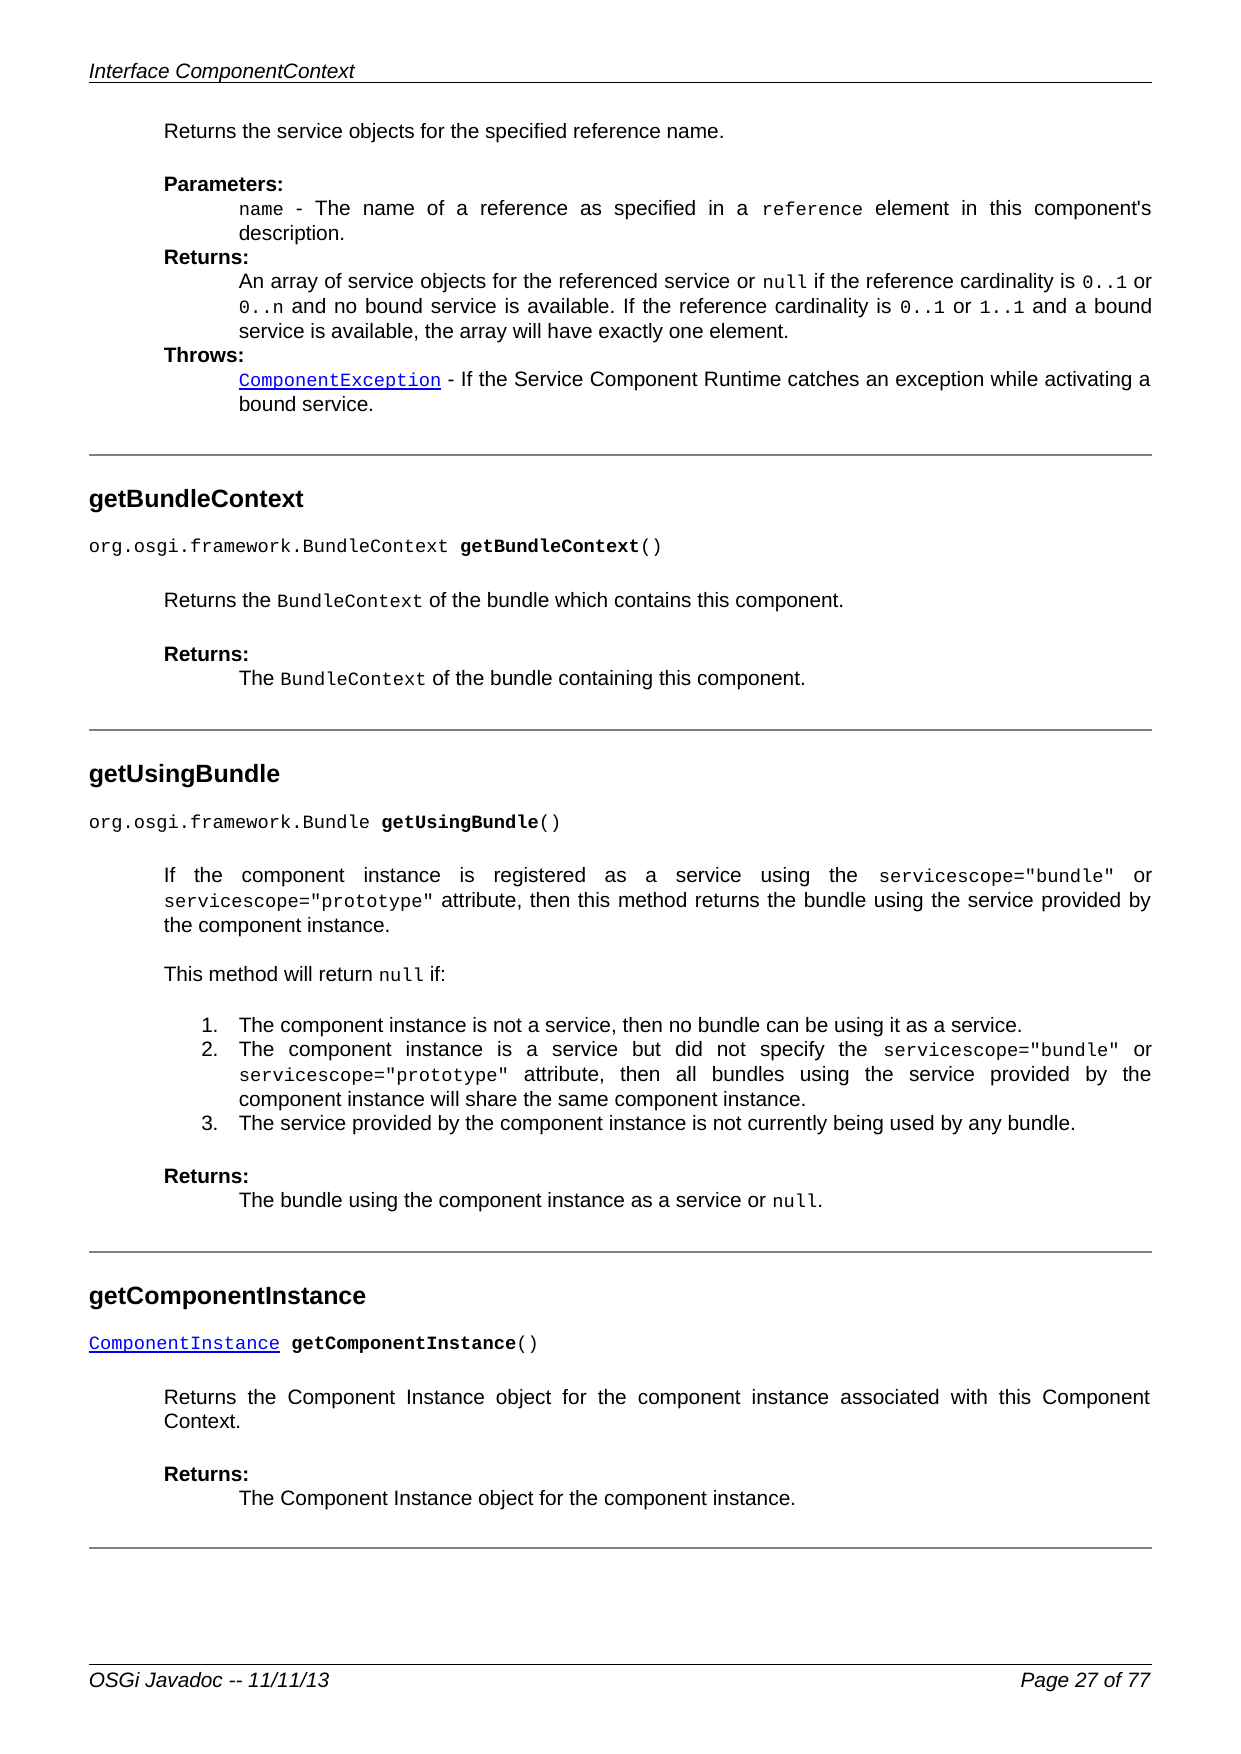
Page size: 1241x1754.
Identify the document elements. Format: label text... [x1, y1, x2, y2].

text Returns: [163, 642, 1152, 666]
text Returns the BundleContext of the bundle which contains this component. [163, 588, 1152, 613]
text Returns: [163, 245, 1152, 269]
text Throws: [163, 343, 1152, 367]
text Returns: [163, 1462, 1152, 1486]
subtitle getComponentInstance [88, 1281, 1152, 1310]
list The service provided by the component instance is not currently being used by any bundle. [201, 1111, 1152, 1135]
list The component instance is not a service, then no bundle can be using it as a service. [201, 1012, 1152, 1036]
text This method will return null if: [163, 962, 1152, 987]
text ComponentInstance getComponentInstance() [88, 1334, 1152, 1355]
text Parameters: [163, 172, 1152, 196]
text Returns: [163, 1164, 1152, 1188]
list The component instance is a service but did not specify the servicescope="bundle" or servicescope="prototype" attribute, then all bundles using the service provided by the component instance will share the same component instance. [201, 1036, 1152, 1111]
subtitle getUsingBundle [88, 759, 1152, 788]
text The BundleContext of the bundle containing this component. [238, 666, 1152, 691]
subtitle getBundleContext [88, 484, 1152, 513]
text An array of service objects for the referenced service or null if the reference cardinality is 0..1 or 0..n and no bound service is available. If the reference cardinality is 0..1 or 1..1 and a bound service is available, the array will have exactly one element. [238, 269, 1152, 343]
text If the component instance is registered as a service using the servicescope="bundle" or servicescope="prototype" attribute, then this method returns the bundle using the service provided by the component instance. [163, 863, 1152, 937]
text The bundle using the component instance as a service or null. [238, 1188, 1152, 1213]
text Returns the service objects for the specified reference name. [163, 118, 1152, 142]
text The Component Instance object for the component instance. [238, 1486, 1152, 1509]
text org.osgi.framework.Bundle getUsingBundle() [88, 812, 1152, 834]
text Returns the Component Instance object for the component instance associated with this Component Context. [163, 1384, 1152, 1432]
text org.osgi.framework.BundleContext getBundleContext() [88, 537, 1152, 558]
text name - The name of a reference as specified in a reference element in this component's description. [238, 196, 1152, 245]
text ComponentException - If the Service Component Runtime catches an exception while activating a bound service. [238, 367, 1152, 416]
